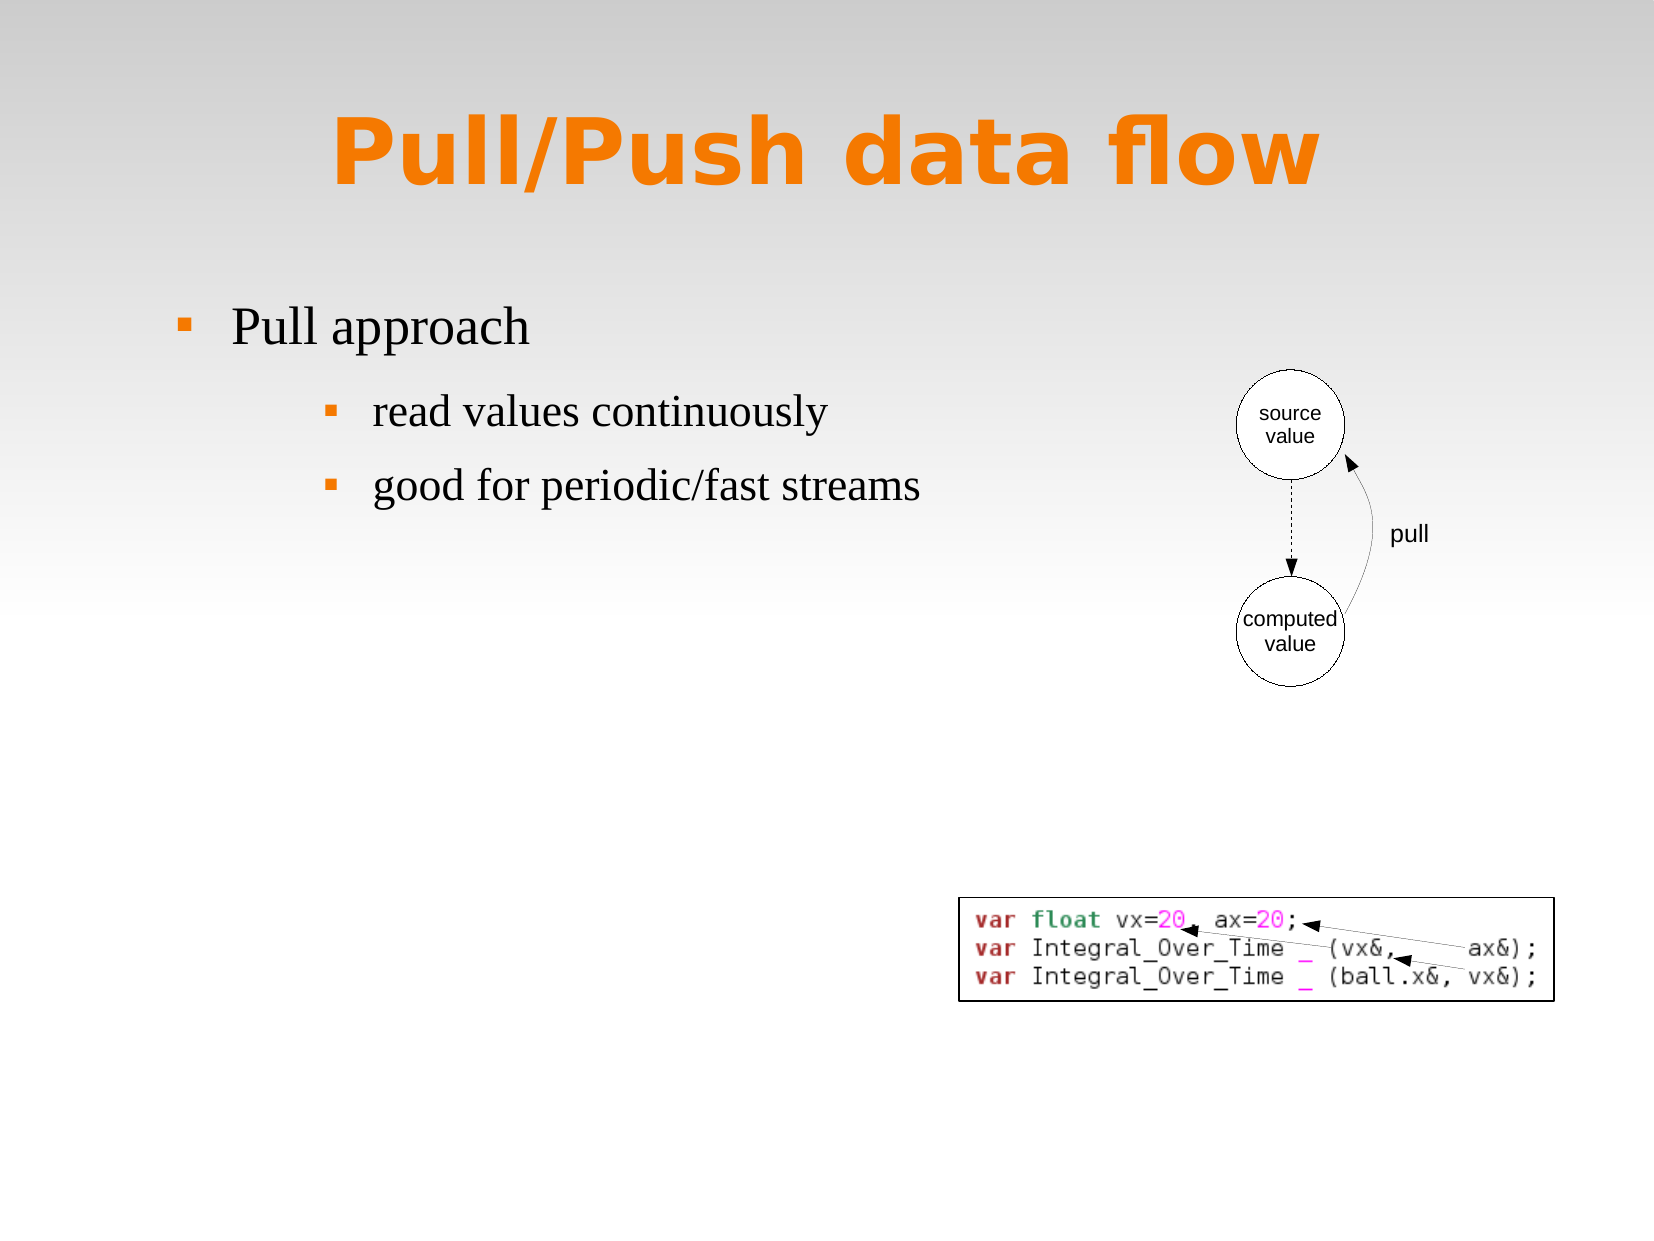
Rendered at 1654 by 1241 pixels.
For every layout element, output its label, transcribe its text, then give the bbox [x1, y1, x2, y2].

title Pull/Push data flow [82, 49, 1571, 257]
text_box source value [1236, 369, 1345, 480]
text_box pull [1375, 512, 1464, 588]
list Pull approach read values continuously good for periodic/fast streams [89, 296, 1549, 1128]
text_box computed value [1236, 576, 1345, 687]
picture [959, 898, 1554, 1000]
